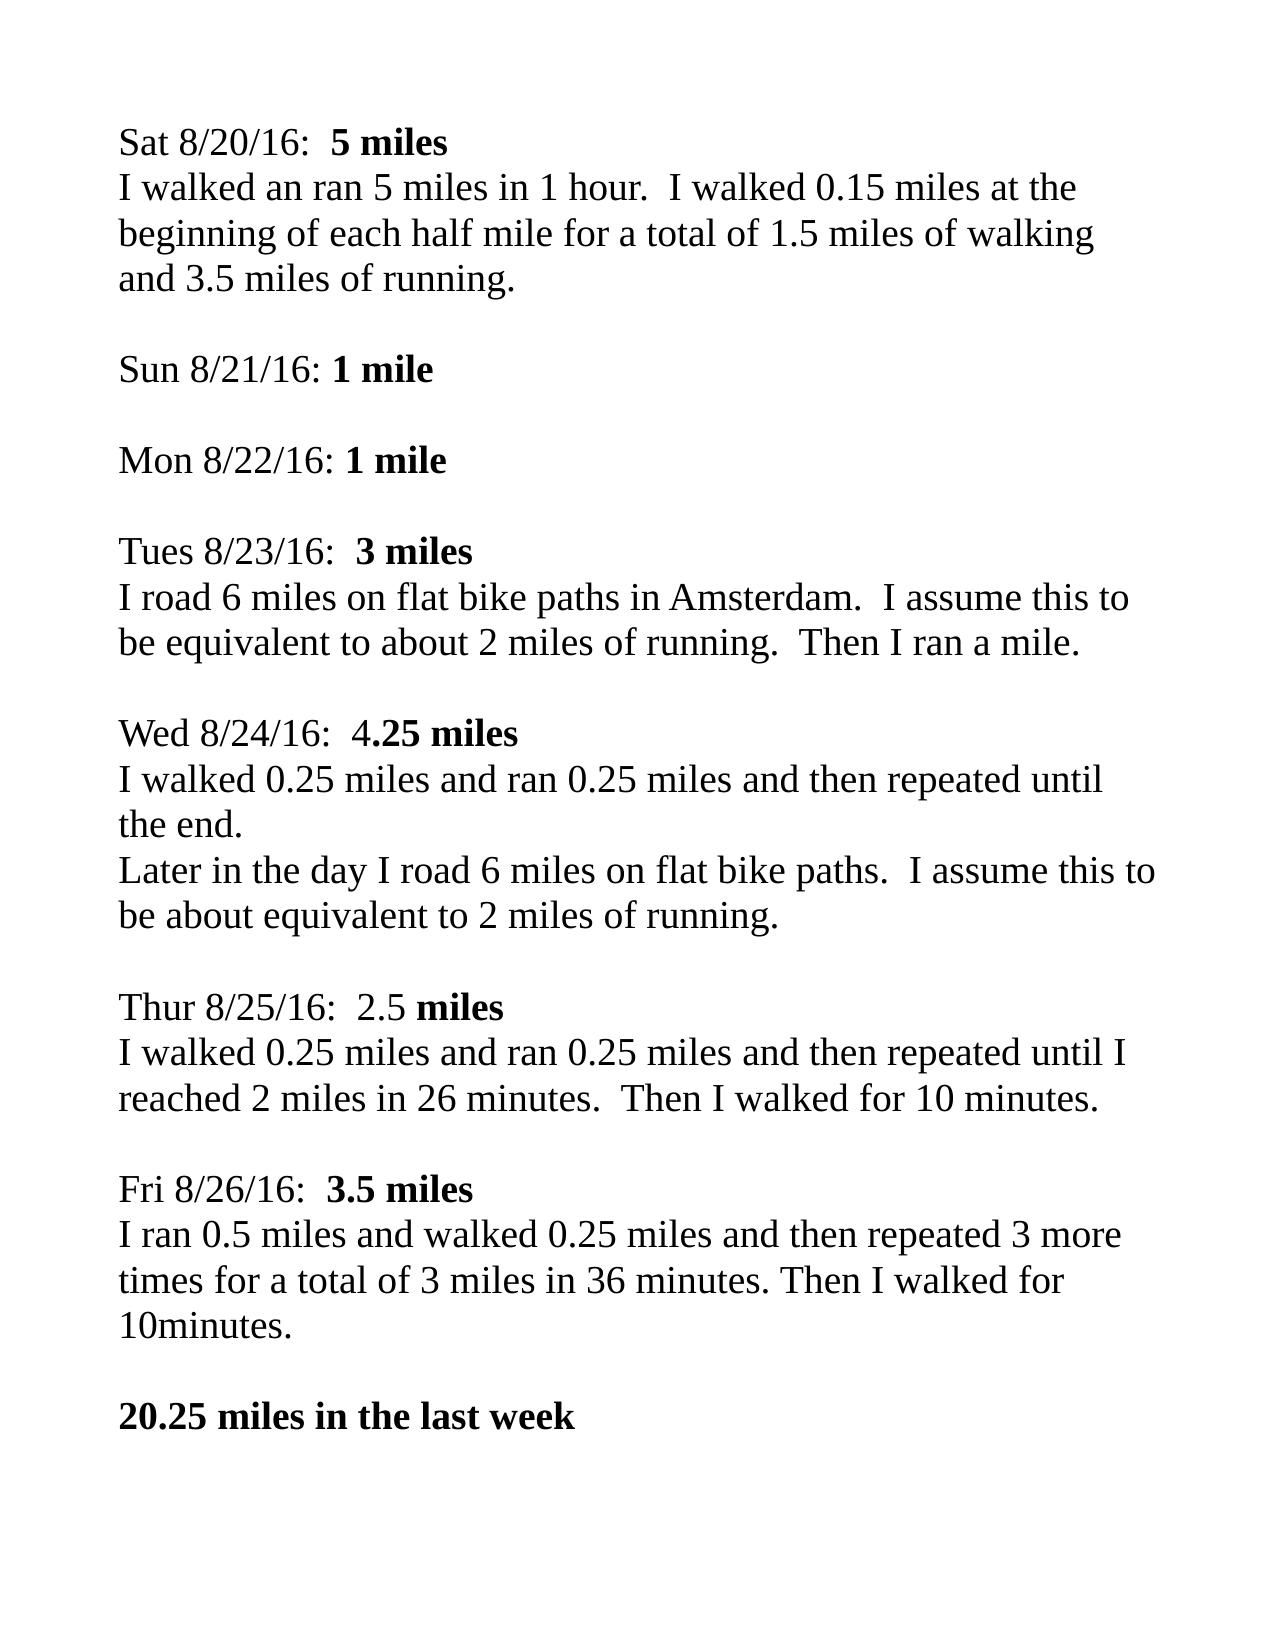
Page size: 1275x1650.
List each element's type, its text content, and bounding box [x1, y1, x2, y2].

text Fri 8/26/16: 3.5 miles [118, 1165, 1157, 1211]
text Mon 8/22/16: 1 mile [118, 437, 1157, 482]
text I walked 0.25 miles and ran 0.25 miles and then repeated until I reached 2 miles in 26 minutes. Then I walked for 10 minutes. [118, 1028, 1157, 1119]
text I road 6 miles on flat bike paths in Amsterdam. I assume this to be equivalent to about 2 miles of running. Then I ran a mile. [118, 573, 1157, 664]
text Later in the day I road 6 miles on flat bike paths. I assume this to be about equivalent to 2 miles of running. [118, 846, 1157, 937]
text Wed 8/24/16: 4.25 miles [118, 710, 1157, 755]
text Tues 8/23/16: 3 miles [118, 528, 1157, 573]
text I walked an ran 5 miles in 1 hour. I walked 0.15 miles at the beginning of each half mile for a total of 1.5 miles of walking and 3.5 miles of running. [118, 164, 1157, 300]
text Thur 8/25/16: 2.5 miles [118, 983, 1157, 1028]
text 20.25 miles in the last week [118, 1393, 1157, 1438]
text I walked 0.25 miles and ran 0.25 miles and then repeated until the end. [118, 755, 1157, 846]
text Sun 8/21/16: 1 mile [118, 346, 1157, 391]
text I ran 0.5 miles and walked 0.25 miles and then repeated 3 more times for a total of 3 miles in 36 minutes. Then I walked for 10minutes. [118, 1211, 1157, 1347]
text Sat 8/20/16: 5 miles [118, 118, 1157, 164]
